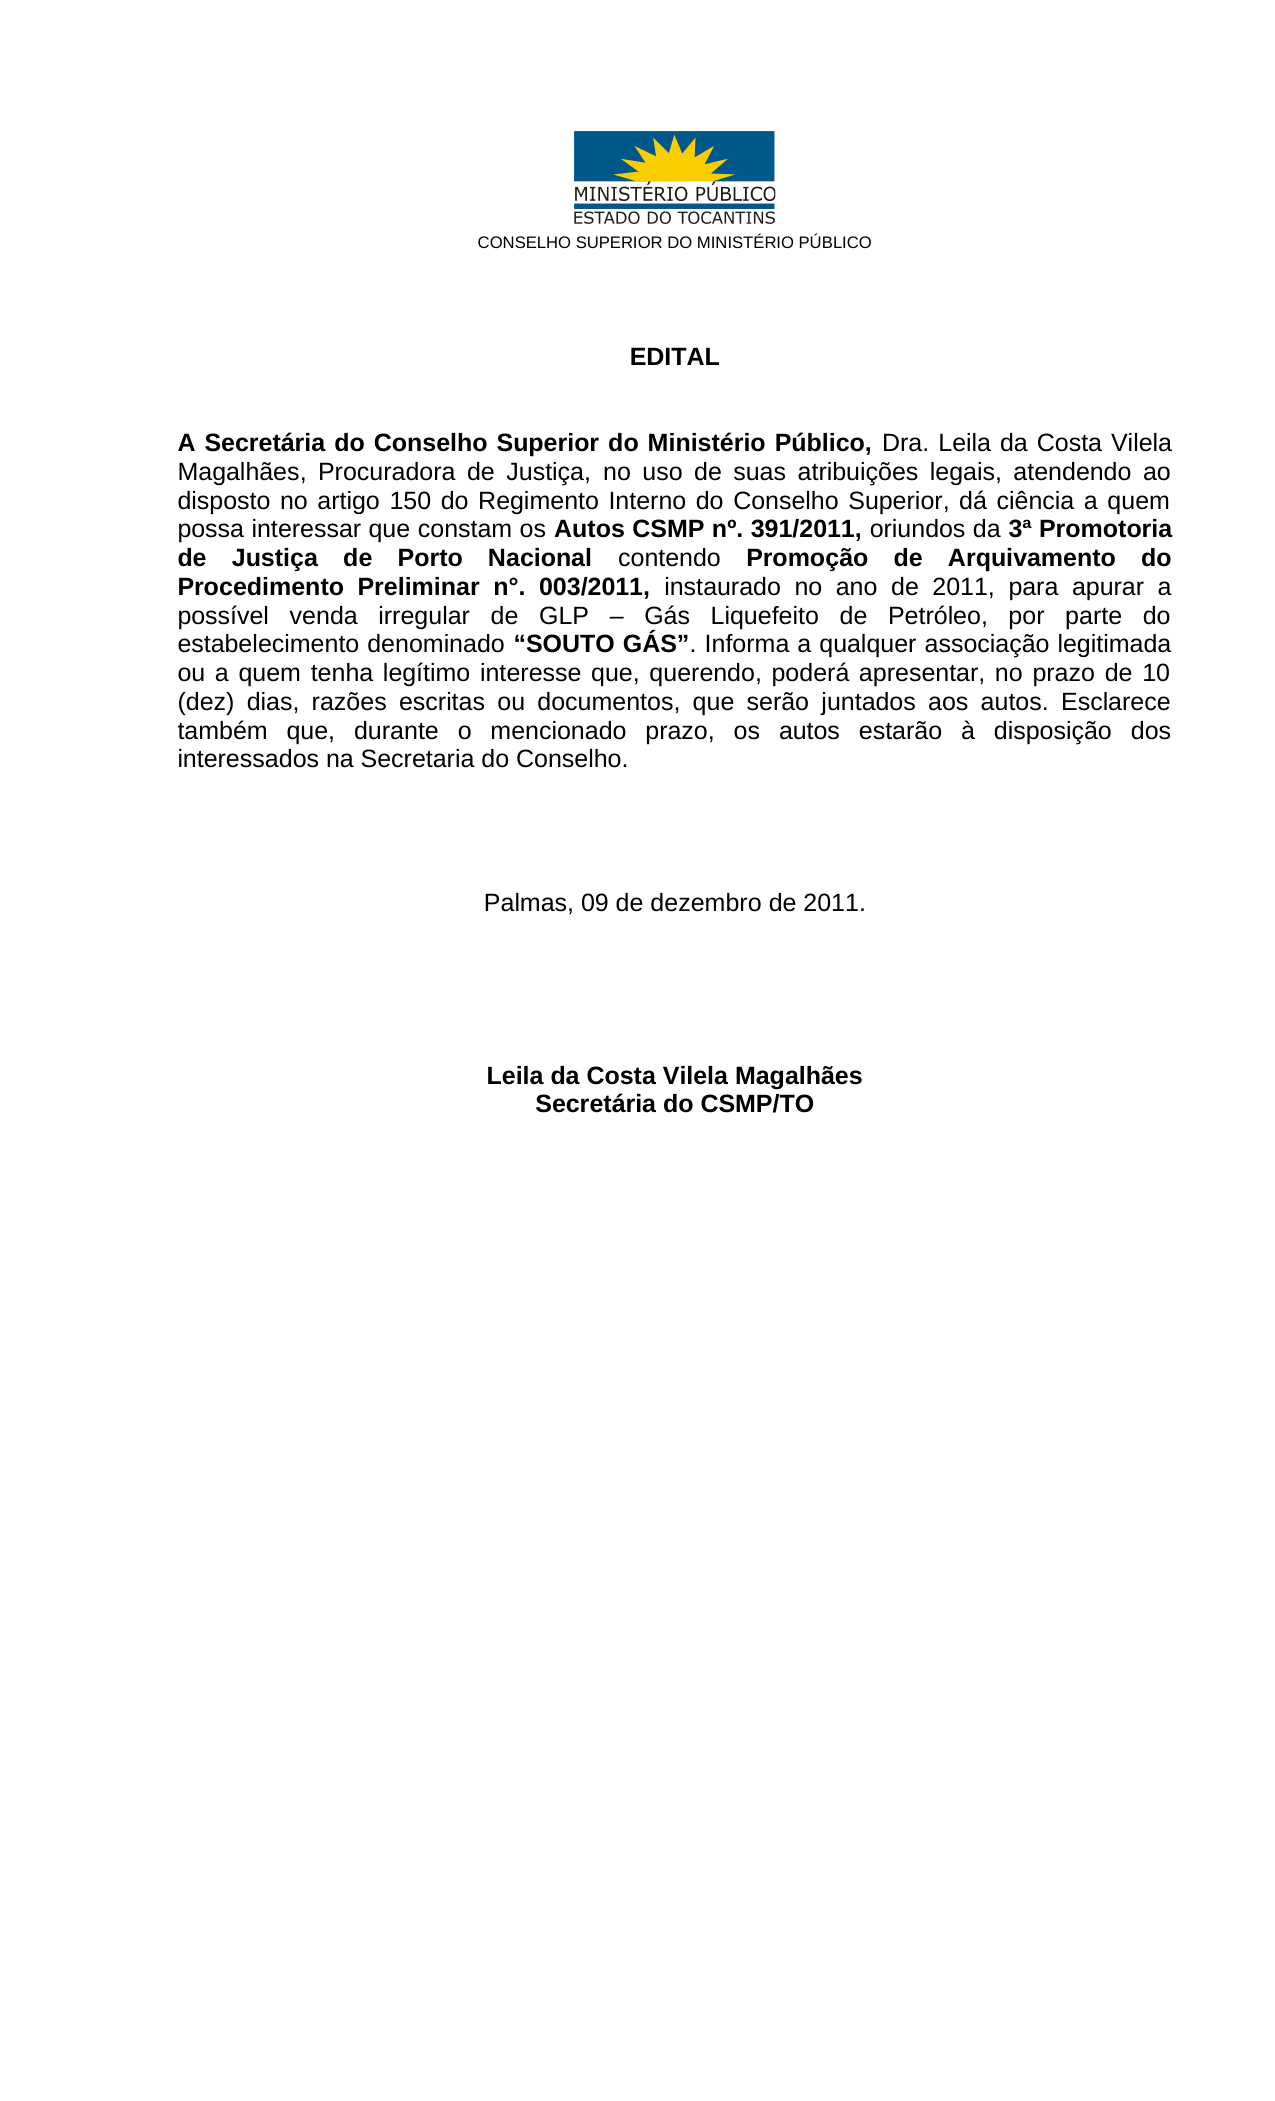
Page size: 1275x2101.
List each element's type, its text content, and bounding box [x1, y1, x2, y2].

text Secretária do CSMP/TO [177, 1089, 1172, 1118]
picture [574, 131, 776, 224]
text Leila da Costa Vilela Magalhães [177, 1061, 1172, 1089]
text A Secretária do Conselho Superior do Ministério Público, Dra. Leila da Costa Vilela Magalhães, Procuradora de Justiça, no uso de suas atribuições legais, atendendo ao disposto no artigo 150 do Regimento Interno do Conselho Superior, dá ciência a quem possa interessar que constam os Autos CSMP nº. 391/2011, oriundos da 3ª Promotoria de Justiça de Porto Nacional contendo Promoção de Arquivamento do Procedimento Preliminar n°. 003/2011, instaurado no ano de 2011, para apurar a possível venda irregular de GLP – Gás Liquefeito de Petróleo, por parte do estabelecimento denominado “SOUTO GÁS”. Informa a qualquer associação legitimada ou a quem tenha legítimo interesse que, querendo, poderá apresentar, no prazo de 10 (dez) dias, razões escritas ou documentos, que serão juntados aos autos. Esclarece também que, durante o mencionado prazo, os autos estarão à disposição dos interessados na Secretaria do Conselho. [177, 428, 1172, 773]
text Palmas, 09 de dezembro de 2011. [177, 888, 1172, 917]
text EDITAL [177, 342, 1172, 371]
